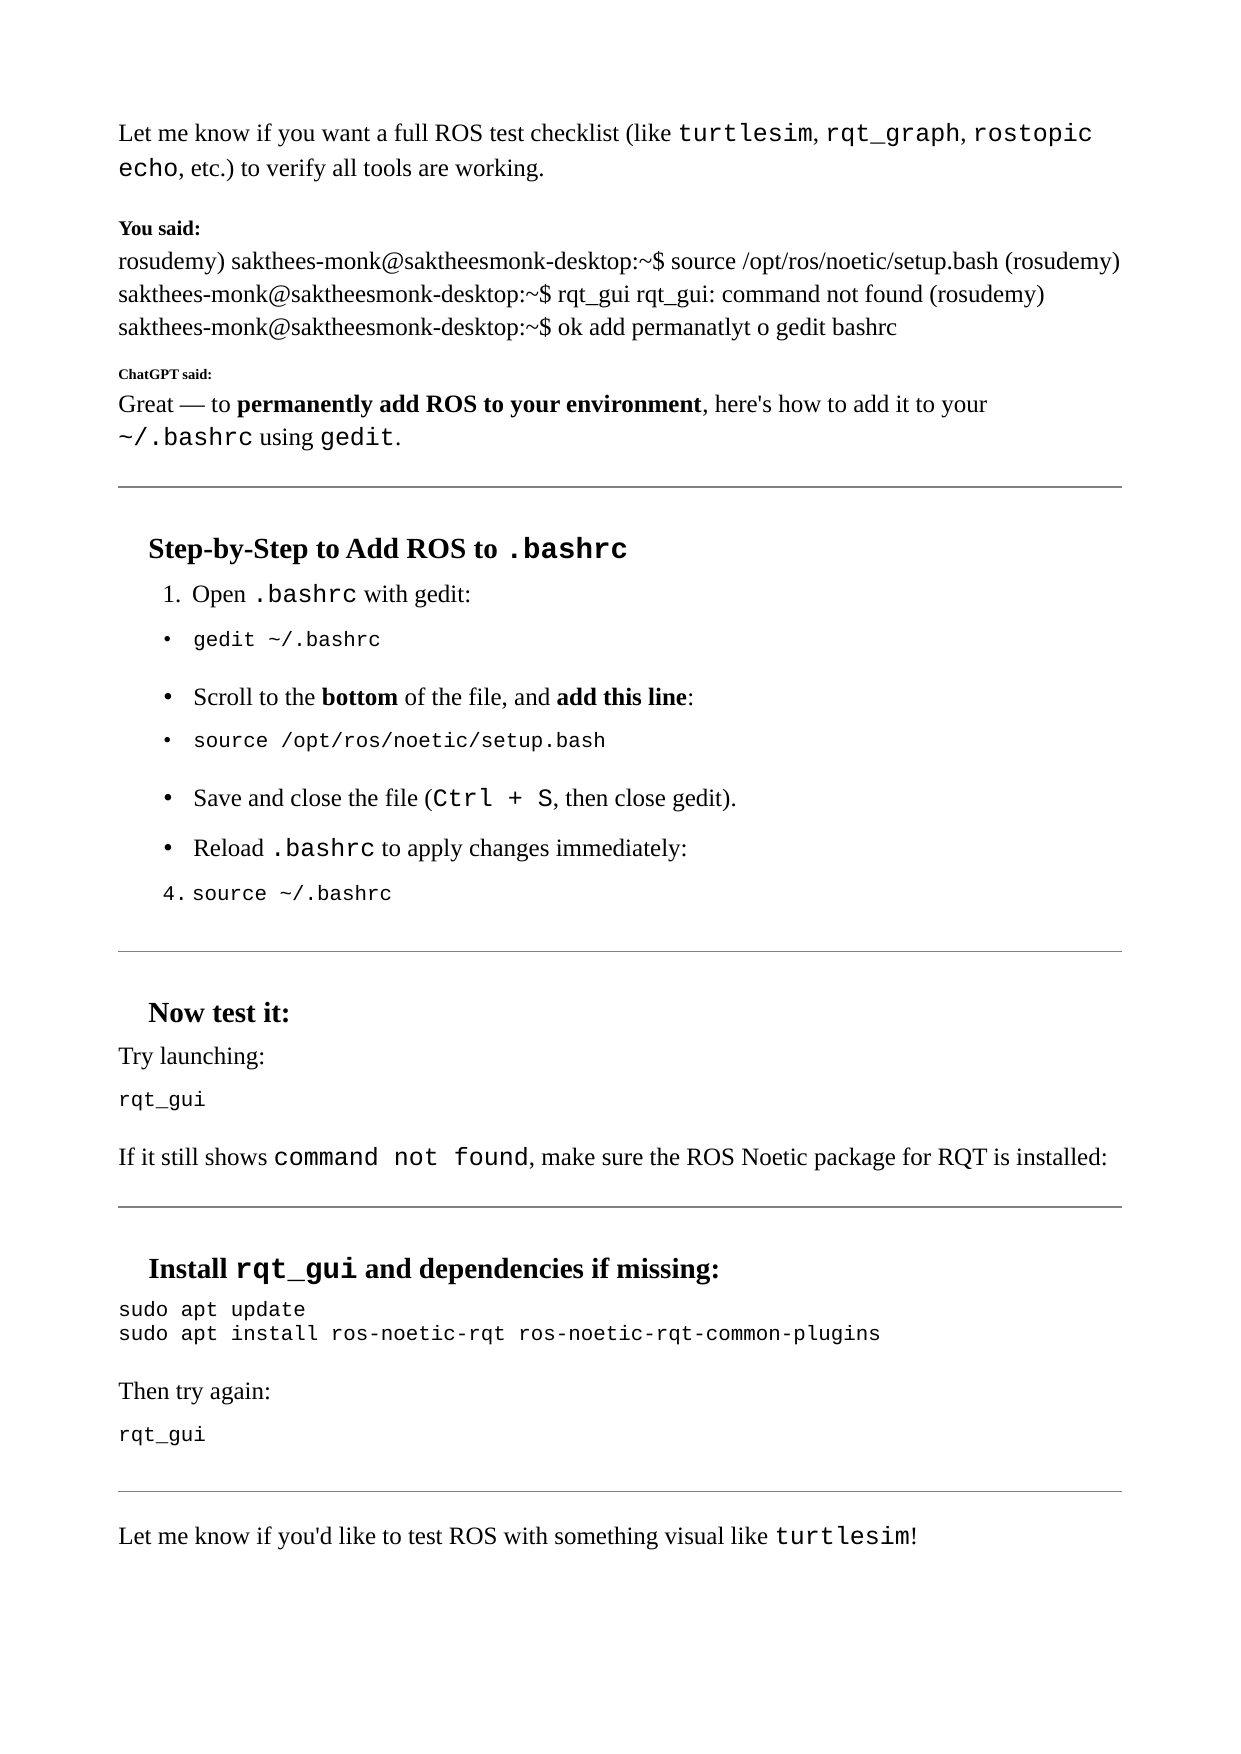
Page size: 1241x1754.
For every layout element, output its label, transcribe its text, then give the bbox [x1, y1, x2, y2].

text rqt_gui [118, 1424, 1122, 1447]
list Save and close the file (Ctrl + S, then close gedit). [164, 783, 1122, 814]
subtitle You said: [118, 216, 1122, 240]
text rosudemy) sakthees-monk@saktheesmonk-desktop:~$ source /opt/ros/noetic/setup.bash (rosudemy) sakthees-monk@saktheesmonk-desktop:~$ rqt_gui rqt_gui: command not found (rosudemy) sakthees-monk@saktheesmonk-desktop:~$ ok add permanatlyt o gedit bashrc [118, 246, 1122, 341]
list Reload .bashrc to apply changes immediately: [164, 833, 1122, 864]
subtitle ✅ Install rqt_gui and dependencies if missing: [118, 1251, 1122, 1287]
text sudo apt update [118, 1299, 1122, 1323]
list source /opt/ros/noetic/setup.bash [164, 730, 1122, 754]
text Great — to permanently add ROS to your environment, here's how to add it to your ~/.bashrc using gedit. [118, 389, 1122, 453]
text rqt_gui [118, 1089, 1122, 1112]
text Let me know if you'd like to test ROS with something visual like turtlesim! [118, 1521, 1122, 1552]
list source ~/.bashrc [162, 883, 1122, 907]
subtitle ✅ Step-by-Step to Add ROS to .bashrc [118, 531, 1122, 567]
list gedit ~/.bashrc [164, 629, 1122, 653]
list Open .bashrc with gedit: [162, 579, 1122, 610]
list Scroll to the bottom of the file, and add this line: [164, 682, 1122, 711]
text Try launching: [118, 1041, 1122, 1070]
text Let me know if you want a full ROS test checklist (like turtlesim, rqt_graph, rostopic echo, etc.) to verify all tools are working. [118, 118, 1122, 184]
text sudo apt install ros-noetic-rqt ros-noetic-rqt-common-plugins [118, 1323, 1122, 1347]
subtitle ChatGPT said: [118, 366, 1122, 383]
subtitle ✅ Now test it: [118, 995, 1122, 1029]
text If it still shows command not found, make sure the ROS Noetic package for RQT is installed: [118, 1142, 1122, 1173]
text Then try again: [118, 1376, 1122, 1405]
